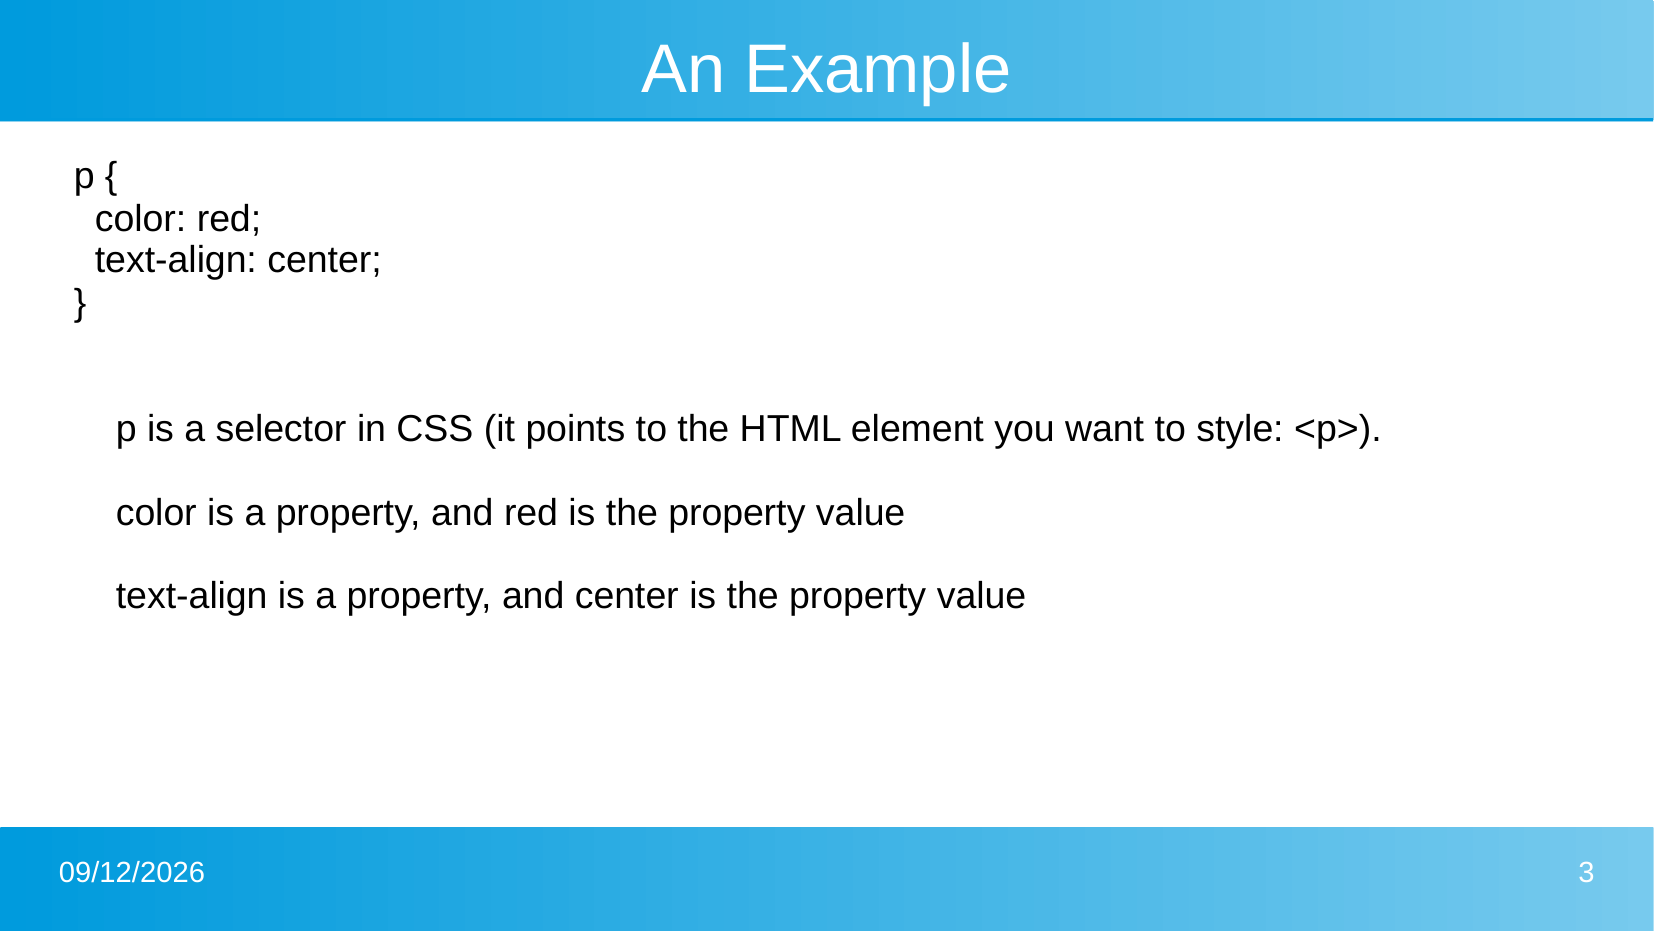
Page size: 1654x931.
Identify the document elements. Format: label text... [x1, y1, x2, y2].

text_box p { color: red; text-align: center; } p is a selector in CSS (it points to the HTML element you want to style: <p>). color is a property, and red is the property value text-align is a property, and center is the property value [59, 147, 1477, 667]
title An Example [59, 29, 1595, 108]
